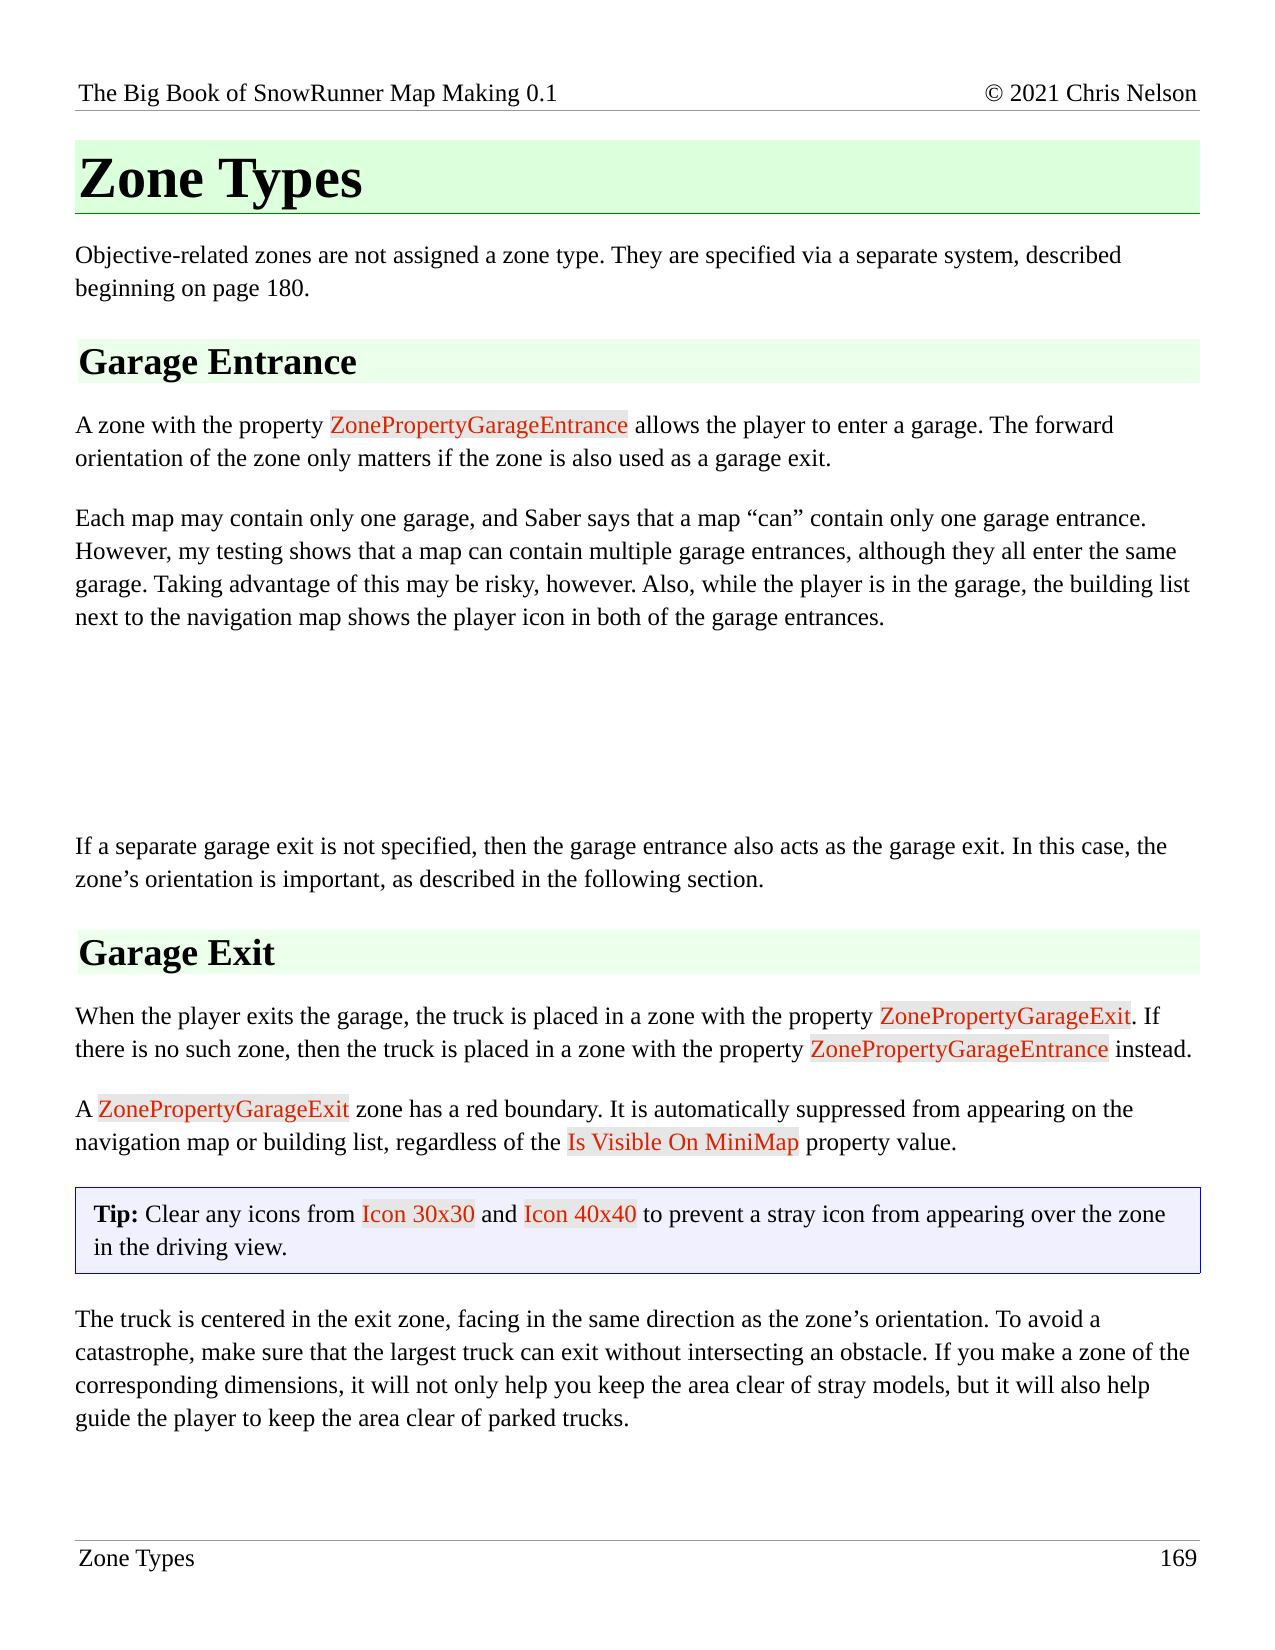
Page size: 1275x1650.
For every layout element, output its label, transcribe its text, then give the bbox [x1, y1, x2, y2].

subtitle Garage Entrance [78, 339, 1200, 383]
text A ZonePropertyGarageExit zone has a red boundary. It is automatically suppressed from appearing on the navigation map or building list, regardless of the Is Visible On MiniMap property value. [75, 1094, 1200, 1156]
text Objective-related zones are not assigned a zone type. They are specified via a separate system, described beginning on page 180. [75, 240, 1200, 302]
subtitle Zone Types [75, 140, 1200, 213]
text A zone with the property ZonePropertyGarageEntrance allows the player to enter a garage. The forward orientation of the zone only matters if the zone is also used as a garage exit. [75, 410, 1200, 472]
subtitle Garage Exit [78, 930, 1200, 974]
text When the player exits the garage, the truck is placed in a zone with the property ZonePropertyGarageExit. If there is no such zone, then the truck is placed in a zone with the property ZonePropertyGarageEntrance instead. [75, 1001, 1200, 1062]
text The truck is centered in the exit zone, facing in the same direction as the zone’s orientation. To avoid a catastrophe, make sure that the largest truck can exit without intersecting an obstacle. If you make a zone of the corresponding dimensions, it will not only help you keep the area clear of stray models, but it will also help guide the player to keep the area clear of parked trucks. [75, 1304, 1200, 1432]
text If a separate garage exit is not specified, then the garage entrance also acts as the garage exit. In this case, the zone’s orientation is important, as described in the following section. [75, 831, 1200, 893]
text Each map may contain only one garage, and Saber says that a map “can” contain only one garage entrance. However, my testing shows that a map can contain multiple garage entrances, although they all enter the same garage. Taking advantage of this may be risky, however. Also, while the player is in the garage, the building list next to the navigation map shows the player icon in both of the garage entrances. [75, 503, 1200, 631]
list Clear any icons from Icon 30x30 and Icon 40x40 to prevent a stray icon from appearing over the zone in the driving view. [76, 1188, 1200, 1273]
